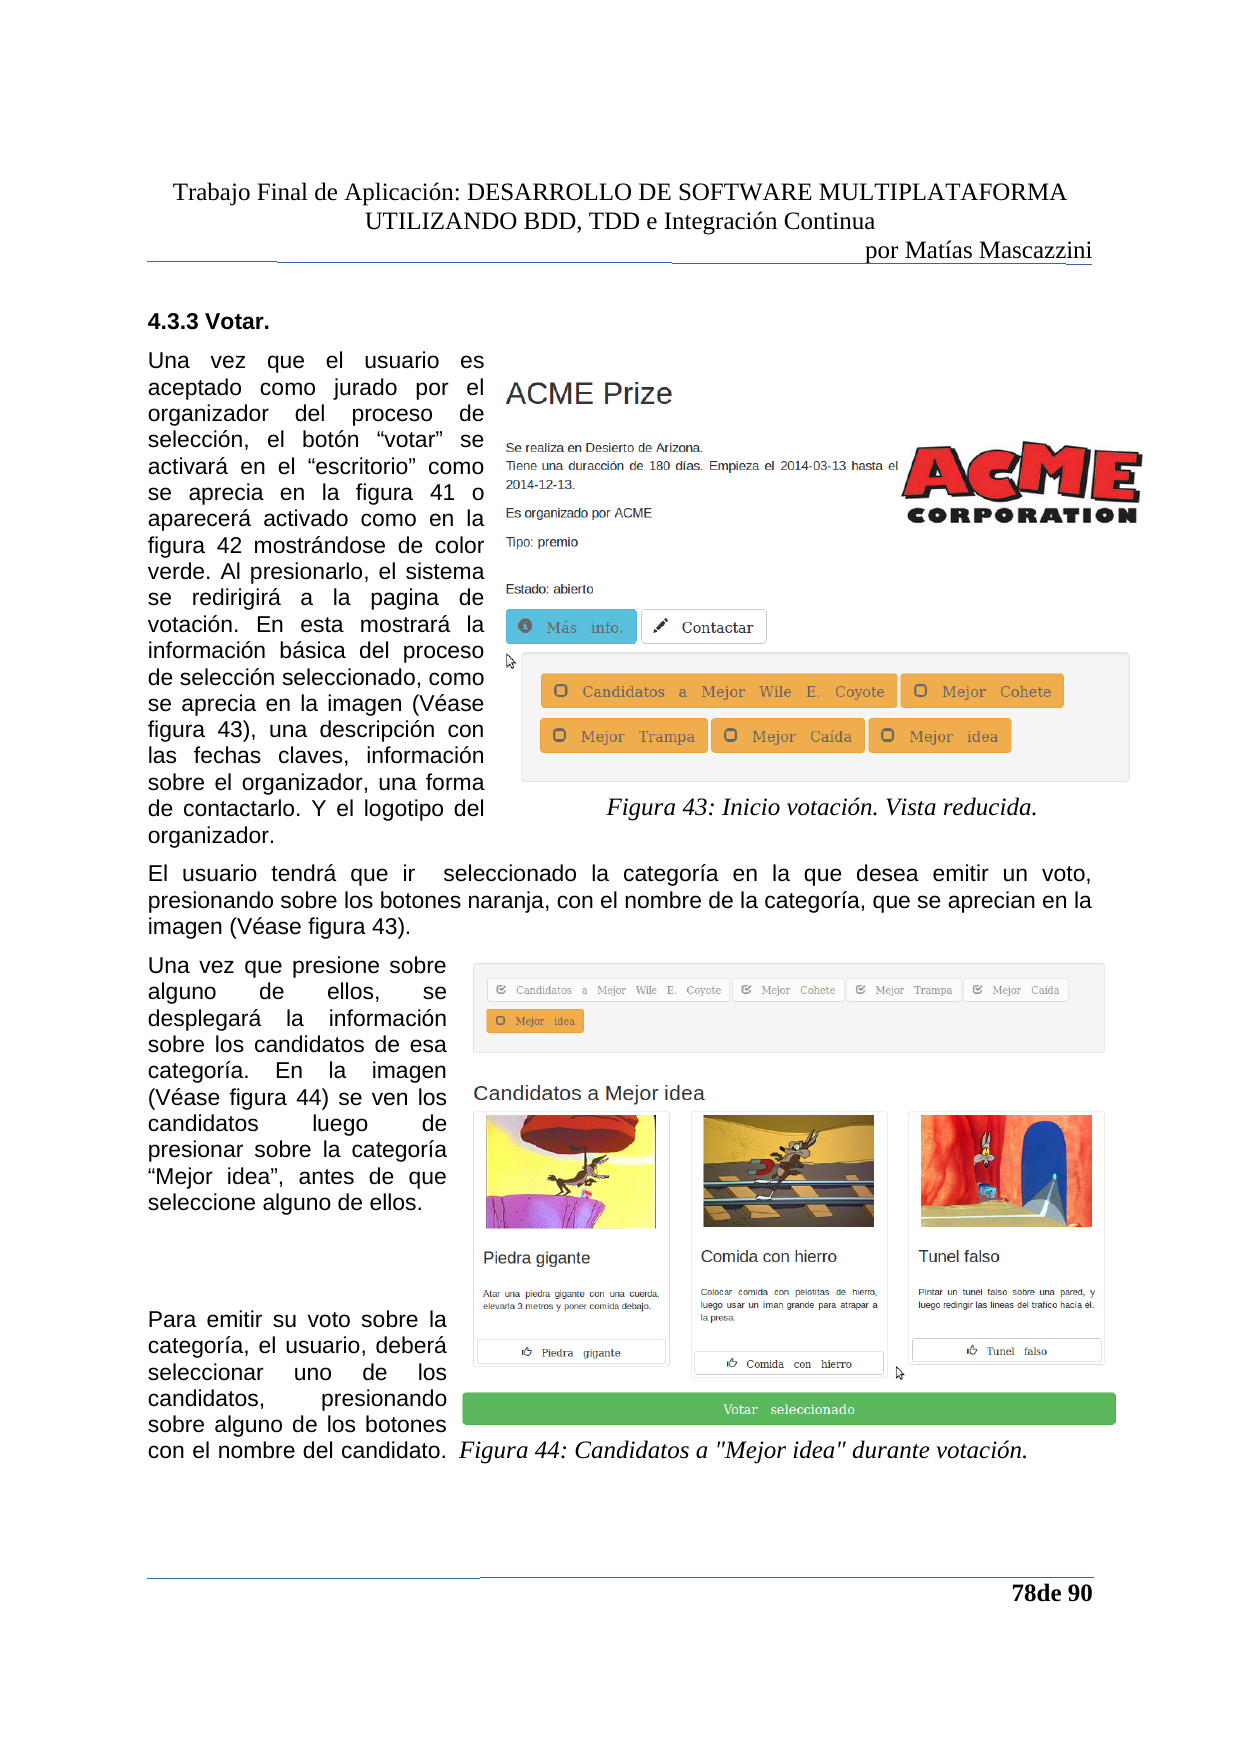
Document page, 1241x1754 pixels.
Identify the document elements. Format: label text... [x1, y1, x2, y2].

text Una vez que presione sobre alguno de ellos, se desplegará la información sobre los candidatos de esa categoría. En la imagen (Véase figura 44) se ven los candidatos luego de presionar sobre la categoría “Mejor idea”, antes de que seleccione alguno de ellos. [148, 945, 1120, 1216]
text Una vez que el usuario es aceptado como jurado por el organizador del proceso de selección, el botón “votar” se activará en el “escritorio” como se aprecia en la figura 41 o aparecerá activado como en la figura 42 mostrándose de color verde. Al presionarlo, el sistema se redirigirá a la pagina de votación. En esta mostrará la información básica del proceso de selección seleccionado, como se aprecia en la imagen (Véase figura 43), una descripción con las fechas claves, información sobre el organizador, una forma de contactarlo. Y el logotipo del organizador. [148, 347, 1148, 848]
text 4.3.3 Votar. [148, 308, 1093, 335]
picture [458, 957, 1121, 1435]
picture [496, 372, 1148, 793]
text Figura 43: Inicio votación. Vista reducida. [496, 793, 1148, 821]
text Para emitir su voto sobre la categoría, el usuario, deberá seleccionar uno de los candidatos, presionando sobre alguno de los botones con el nombre del candidato. [148, 1306, 459, 1464]
text El usuario tendrá que ir seleccionado la categoría en la que desea emitir un voto, presionando sobre los botones naranja, con el nombre de la categoría, que se aprecian en la imagen (Véase figura 43). [148, 860, 1093, 939]
text Figura 44: Candidatos a "Mejor idea" durante votación. [459, 1435, 1120, 1464]
